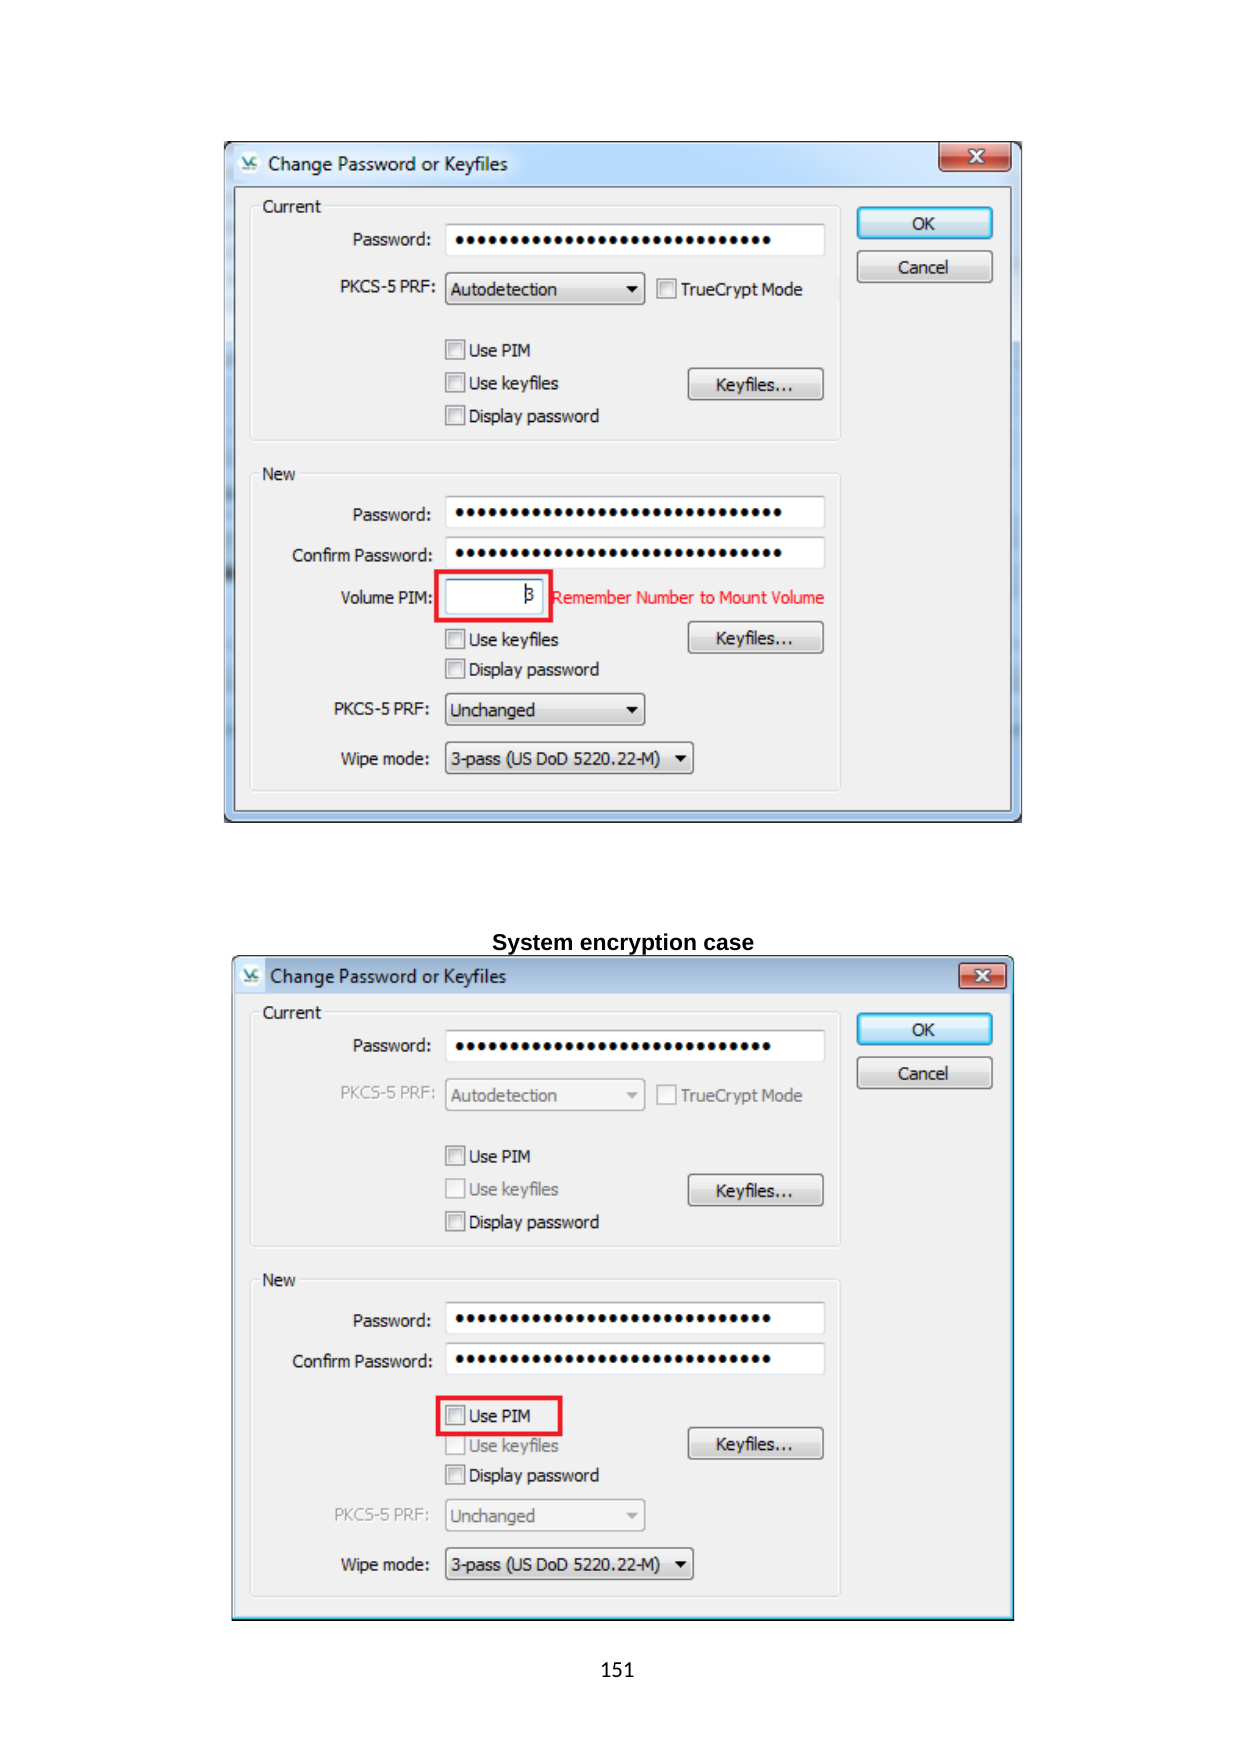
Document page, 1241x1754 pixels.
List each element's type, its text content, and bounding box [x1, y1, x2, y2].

picture [223, 141, 1023, 823]
picture [231, 955, 1015, 1621]
subtitle System encryption case [118, 929, 1128, 955]
